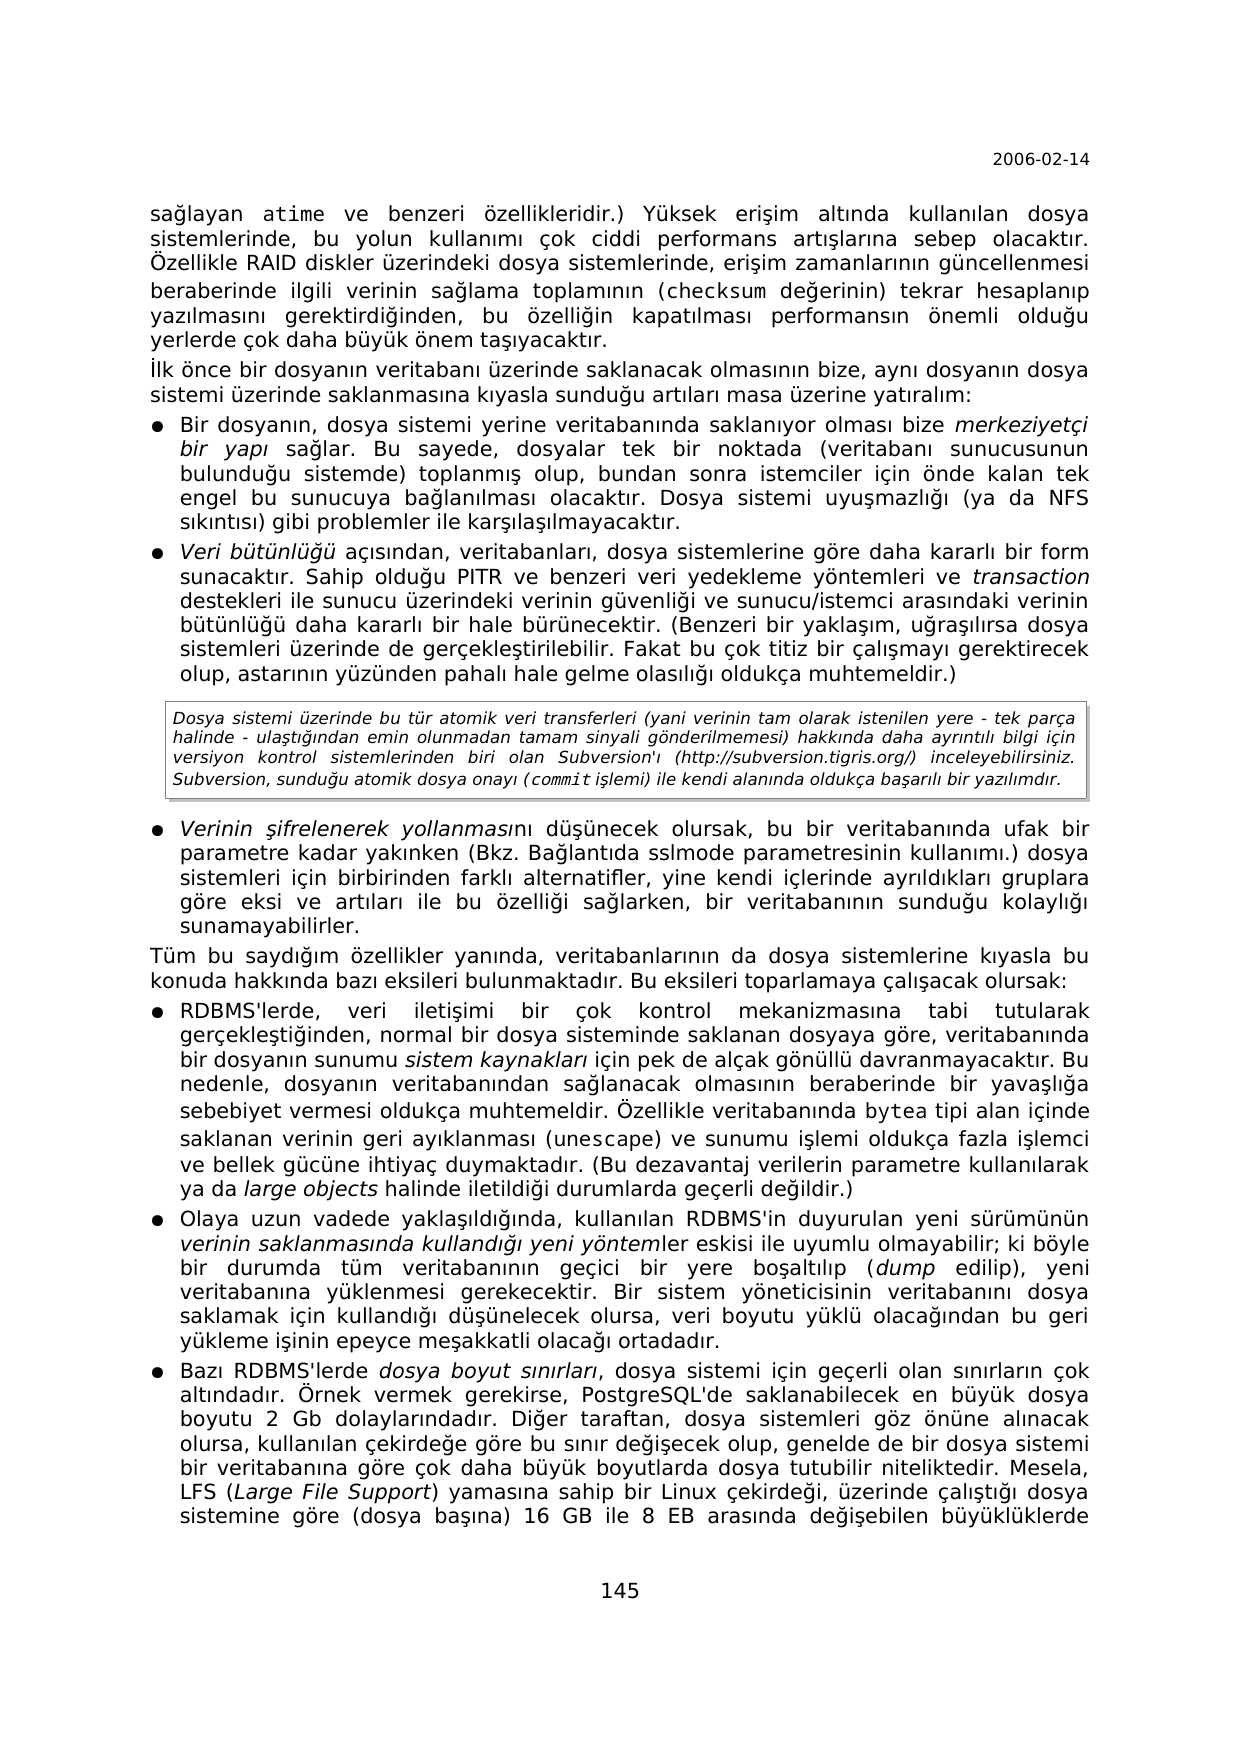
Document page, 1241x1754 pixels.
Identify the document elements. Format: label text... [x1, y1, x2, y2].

list Olaya uzun vadede yaklaşıldığında, kullanılan RDBMS'in duyurulan yeni sürümünün verinin saklanmasında kullandığı yeni yöntemler eskisi ile uyumlu olmayabilir; ki böyle bir durumda tüm veritabanının geçici bir yere boşaltılıp (dump edilip), yeni veritabanına yüklenmesi gerekecektir. Bir sistem yöneticisinin veritabanını dosya saklamak için kullandığı düşünelecek olursa, veri boyutu yüklü olacağından bu geri yükleme işinin epeyce meşakkatli olacağı ortadadır. [150, 1207, 1090, 1353]
list Veri bütünlüğü açısından, veritabanları, dosya sistemlerine göre daha kararlı bir form sunacaktır. Sahip olduğu PITR ve benzeri veri yedekleme yöntemleri ve transaction destekleri ile sunucu üzerindeki verinin güvenliği ve sunucu/istemci arasındaki verinin bütünlüğü daha kararlı bir hale bürünecektir. (Benzeri bir yaklaşım, uğraşılırsa dosya sistemleri üzerinde de gerçekleştirilebilir. Fakat bu çok titiz bir çalışmayı gerektirecek olup, astarının yüzünden pahalı hale gelme olasılığı oldukça muhtemeldir.) [150, 541, 1090, 686]
list RDBMS'lerde, veri iletişimi bir çok kontrol mekanizmasına tabi tutularak gerçekleştiğinden, normal bir dosya sisteminde saklanan dosyaya göre, veritabanında bir dosyanın sunumu sistem kaynakları için pek de alçak gönüllü davranmayacaktır. Bu nedenle, dosyanın veritabanından sağlanacak olmasının beraberinde bir yavaşlığa sebebiyet vermesi oldukça muhtemeldir. Özellikle veritabanında bytea tipi alan içinde saklanan verinin geri ayıklanması (unescape) ve sunumu işlemi oldukça fazla işlemci ve bellek gücüne ihtiyaç duymaktadır. (Bu dezavantaj verilerin parametre kullanılarak ya da large objects halinde iletildiği durumlarda geçerli değildir.) [150, 999, 1090, 1201]
text Dosya sistemi üzerinde bu tür atomik veri transferleri (yani verinin tam olarak istenilen yere - tek parça halinde - ulaştığından emin olunmadan tamam sinyali gönderilmemesi) hakkında daha ayrıntılı bilgi için versiyon kontrol sistemlerinden biri olan Subversion'ı (http://subversion.tigris.org/) inceleyebilirsiniz. Subversion, sunduğu atomik dosya onayı (commit işlemi) ile kendi alanında oldukça başarılı bir yazılımdır. [166, 702, 1086, 798]
text İlk önce bir dosyanın veritabanı üzerinde saklanacak olmasının bize, aynı dosyanın dosya sistemi üzerinde saklanmasına kıyasla sunduğu artıları masa üzerine yatıralım: [150, 358, 1090, 407]
list Bir dosyanın, dosya sistemi yerine veritabanında saklanıyor olması bize merkeziyetçi bir yapı sağlar. Bu sayede, dosyalar tek bir noktada (veritabanı sunucusunun bulunduğu sistemde) toplanmış olup, bundan sonra istemciler için önde kalan tek engel bu sunucuya bağlanılması olacaktır. Dosya sistemi uyuşmazlığı (ya da NFS sıkıntısı) gibi problemler ile karşılaşılmayacaktır. [150, 413, 1090, 534]
text sağlayan atime ve benzeri özellikleridir.) Yüksek erişim altında kullanılan dosya sistemlerinde, bu yolun kullanımı çok ciddi performans artışlarına sebep olacaktır. Özellikle RAID diskler üzerindeki dosya sistemlerinde, erişim zamanlarının güncellenmesi beraberinde ilgili verinin sağlama toplamının (checksum değerinin) tekrar hesaplanıp yazılmasını gerektirdiğinden, bu özelliğin kapatılması performansın önemli olduğu yerlerde çok daha büyük önem taşıyacaktır. [150, 199, 1090, 352]
list Verinin şifrelenerek yollanmasını düşünecek olursak, bu bir veritabanında ufak bir parametre kadar yakınken (Bkz. Bağlantıda sslmode parametresinin kullanımı.) dosya sistemleri için birbirinden farklı alternatifler, yine kendi içlerinde ayrıldıkları gruplara göre eksi ve artıları ile bu özelliği sağlarken, bir veritabanının sunduğu kolaylığı sunamayabilirler. [150, 817, 1090, 939]
text Tüm bu saydığım özellikler yanında, veritabanlarının da dosya sistemlerine kıyasla bu konuda hakkında bazı eksileri bulunmaktadır. Bu eksileri toparlamaya çalışacak olursak: [150, 945, 1090, 993]
list Bazı RDBMS'lerde dosya boyut sınırları, dosya sistemi için geçerli olan sınırların çok altındadır. Örnek vermek gerekirse, PostgreSQL'de saklanabilecek en büyük dosya boyutu 2 Gb dolaylarındadır. Diğer taraftan, dosya sistemleri göz önüne alınacak olursa, kullanılan çekirdeğe göre bu sınır değişecek olup, genelde de bir dosya sistemi bir veritabanına göre çok daha büyük boyutlarda dosya tutubilir niteliktedir. Mesela, LFS (Large File Support) yamasına sahip bir Linux çekirdeği, üzerinde çalıştığı dosya sistemine göre (dosya başına) 16 GB ile 8 EB arasında değişebilen büyüklüklerde [150, 1359, 1090, 1529]
